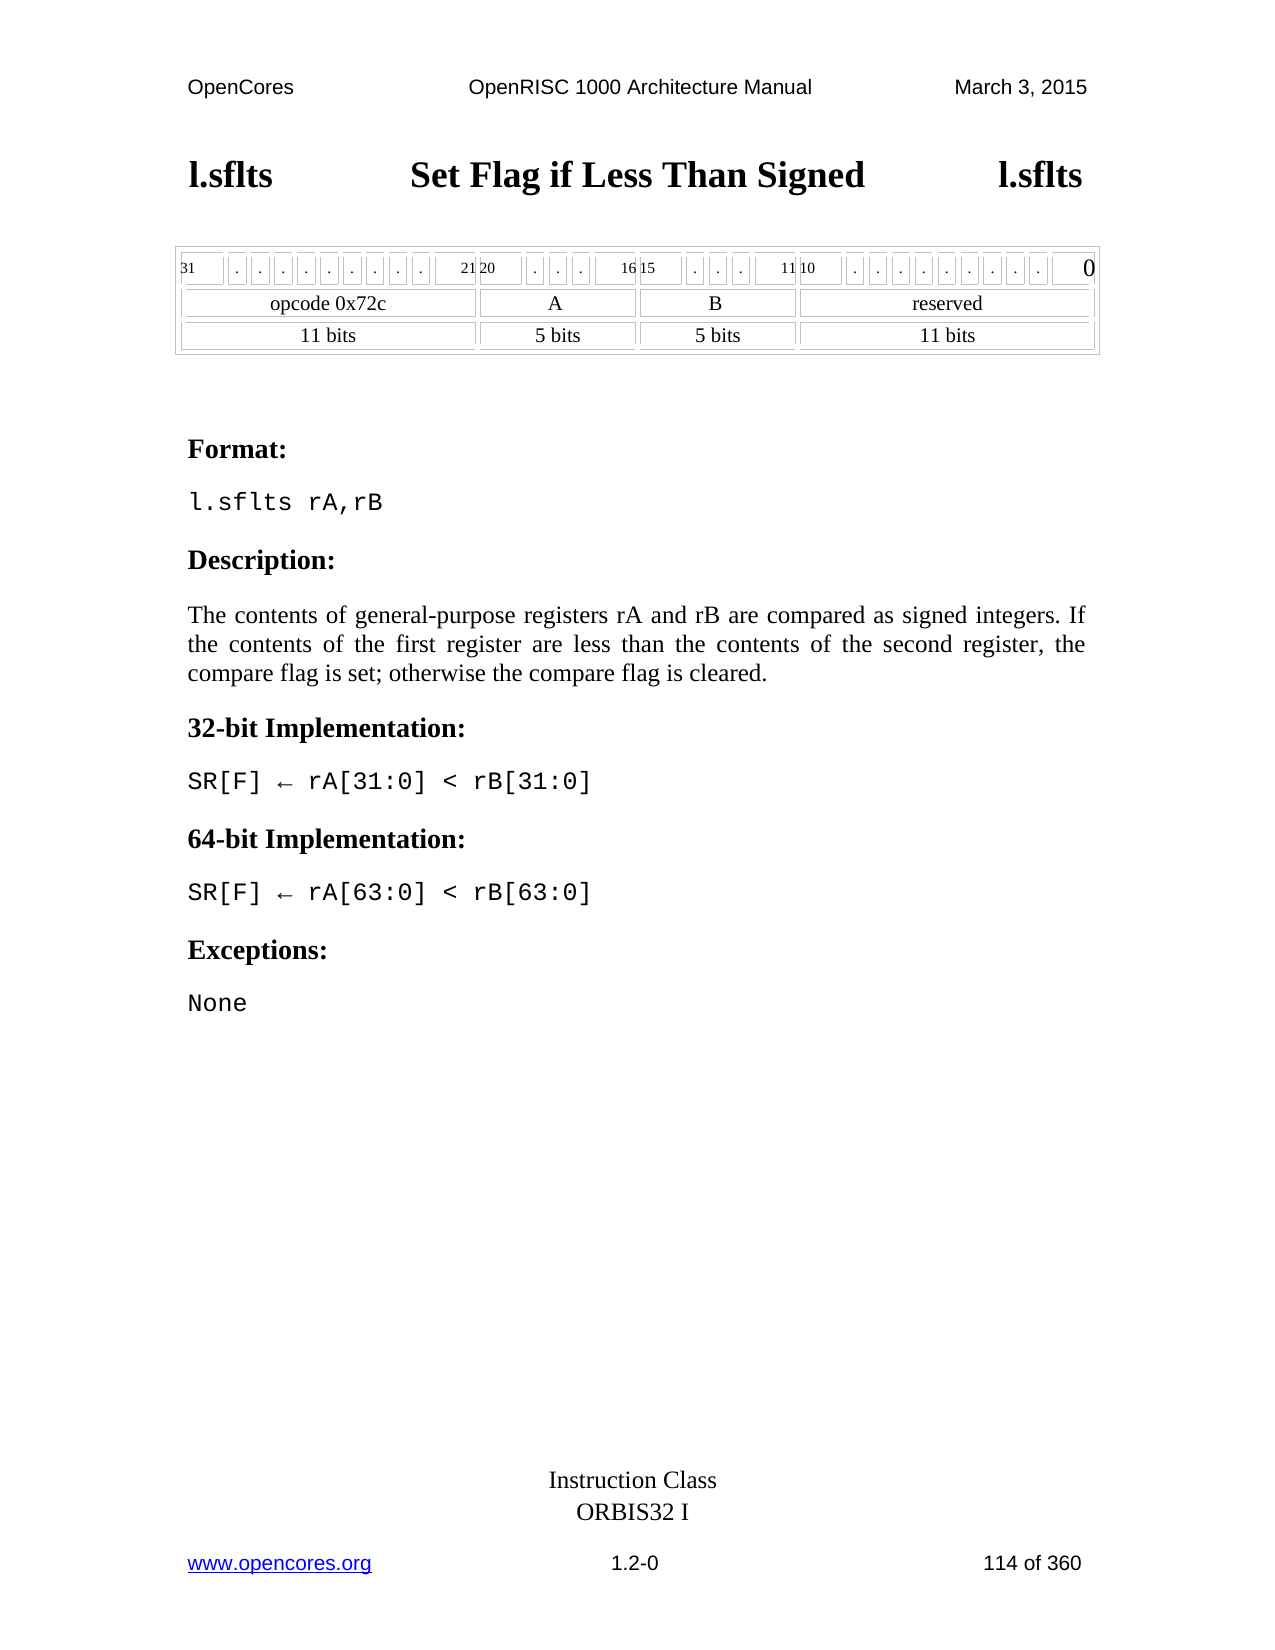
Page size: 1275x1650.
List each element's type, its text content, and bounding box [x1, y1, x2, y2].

text 64-bit Implementation: [187, 822, 1087, 855]
text Description: [187, 543, 1087, 575]
text l.sflts rA,rB [187, 489, 1087, 518]
text The contents of general-purpose registers rA and rB are compared as signed integers. If the contents of the first register are less than the contents of the second register, the compare flag is set; otherwise the compare flag is cleared. [187, 600, 1087, 687]
text SR[F] ← rA[31:0] < rB[31:0] [187, 769, 1087, 797]
text None [187, 990, 1087, 1019]
text Exceptions: [187, 933, 1087, 965]
text SR[F] ← rA[63:0] < rB[63:0] [187, 880, 1087, 908]
text Format: [187, 432, 1087, 464]
text 32-bit Implementation: [187, 712, 1087, 744]
